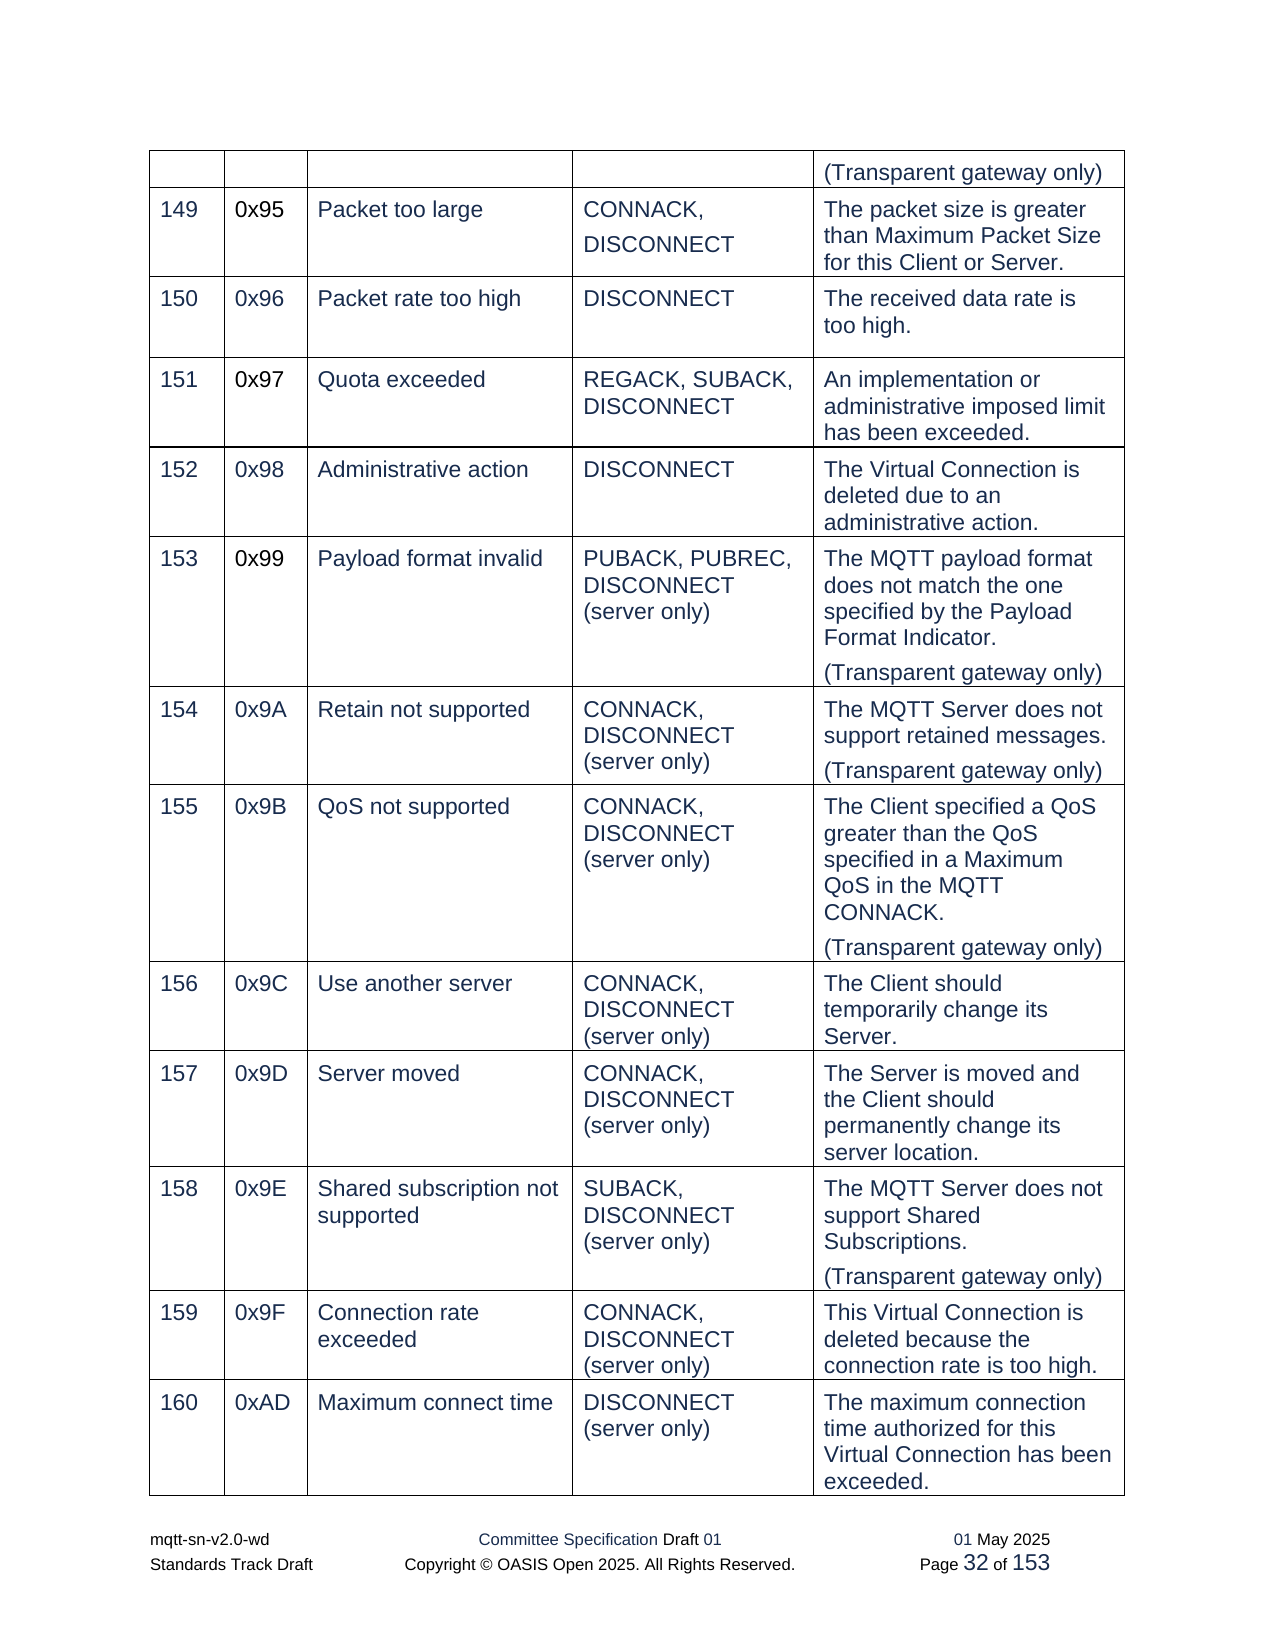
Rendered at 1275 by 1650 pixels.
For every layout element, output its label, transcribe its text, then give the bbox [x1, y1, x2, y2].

table_cell 151 [150, 358, 224, 446]
table_cell QoS not supported [308, 785, 572, 961]
table_cell 152 [150, 448, 224, 536]
table_cell SUBACK, DISCONNECT (server only) [573, 1167, 813, 1290]
table_cell The maximum connection time authorized for this Virtual Connection has been exceeded. [814, 1380, 1124, 1495]
table_cell The Client should temporarily change its Server. [814, 962, 1124, 1050]
table_cell The Virtual Connection is deleted due to an administrative action. [814, 448, 1124, 536]
table_cell CONNACK, DISCONNECT (server only) [573, 687, 813, 784]
table_cell DISCONNECT [573, 448, 813, 536]
table_cell Server moved [308, 1051, 572, 1166]
table_cell The received data rate is too high. [814, 277, 1124, 357]
table_cell DISCONNECT (server only) [573, 1380, 813, 1495]
table_cell This Virtual Connection is deleted because the connection rate is too high. [814, 1291, 1124, 1379]
table_cell 157 [150, 1051, 224, 1166]
table_cell Administrative action [308, 448, 572, 536]
table_cell [573, 151, 813, 187]
table_cell CONNACK, DISCONNECT [573, 188, 813, 276]
table_cell Shared subscription not supported [308, 1167, 572, 1290]
table_cell CONNACK, DISCONNECT (server only) [573, 962, 813, 1050]
table_cell 0x97 [225, 358, 307, 446]
table_cell [308, 151, 572, 187]
table_cell Maximum connect time [308, 1380, 572, 1495]
table_cell [225, 151, 307, 187]
table_cell CONNACK, DISCONNECT (server only) [573, 785, 813, 961]
table_cell The MQTT Server does not support retained messages. (Transparent gateway only) [814, 687, 1124, 784]
table_cell Payload format invalid [308, 537, 572, 686]
table_cell 0x9B [225, 785, 307, 961]
table_cell Use another server [308, 962, 572, 1050]
table_cell 156 [150, 962, 224, 1050]
table_cell 150 [150, 277, 224, 357]
table_cell 0x98 [225, 448, 307, 536]
table_cell 149 [150, 188, 224, 276]
table_cell The MQTT payload format does not match the one specified by the Payload Format Indicator. (Transparent gateway only) [814, 537, 1124, 686]
table_cell REGACK, SUBACK, DISCONNECT [573, 358, 813, 446]
table_cell DISCONNECT [573, 277, 813, 357]
table_cell 154 [150, 687, 224, 784]
table_cell 0x96 [225, 277, 307, 357]
table_cell The Client specified a QoS greater than the QoS specified in a Maximum QoS in the MQTT CONNACK. (Transparent gateway only) [814, 785, 1124, 961]
table_cell 0x9E [225, 1167, 307, 1290]
table_cell Quota exceeded [308, 358, 572, 446]
table_cell 0x99 [225, 537, 307, 686]
table_cell 160 [150, 1380, 224, 1495]
table_cell CONNACK, DISCONNECT (server only) [573, 1051, 813, 1166]
table_cell (Transparent gateway only) [814, 151, 1124, 187]
table_cell 0xAD [225, 1380, 307, 1495]
table_cell An implementation or administrative imposed limit has been exceeded. [814, 358, 1124, 446]
table_cell 0x9C [225, 962, 307, 1050]
table_cell PUBACK, PUBREC, DISCONNECT (server only) [573, 537, 813, 686]
table_cell The MQTT Server does not support Shared Subscriptions. (Transparent gateway only) [814, 1167, 1124, 1290]
table_cell 155 [150, 785, 224, 961]
table_cell Packet rate too high [308, 277, 572, 357]
table_cell 159 [150, 1291, 224, 1379]
table_cell 0x95 [225, 188, 307, 276]
table_cell 0x9D [225, 1051, 307, 1166]
table_cell 0x9A [225, 687, 307, 784]
table_cell 153 [150, 537, 224, 686]
table_cell 158 [150, 1167, 224, 1290]
table_cell Retain not supported [308, 687, 572, 784]
table_cell The packet size is greater than Maximum Packet Size for this Client or Server. [814, 188, 1124, 276]
table_cell Connection rate exceeded [308, 1291, 572, 1379]
table_cell CONNACK, DISCONNECT (server only) [573, 1291, 813, 1379]
table_cell The Server is moved and the Client should permanently change its server location. [814, 1051, 1124, 1166]
table_cell 0x9F [225, 1291, 307, 1379]
table_cell Packet too large [308, 188, 572, 276]
table_cell [150, 151, 224, 187]
